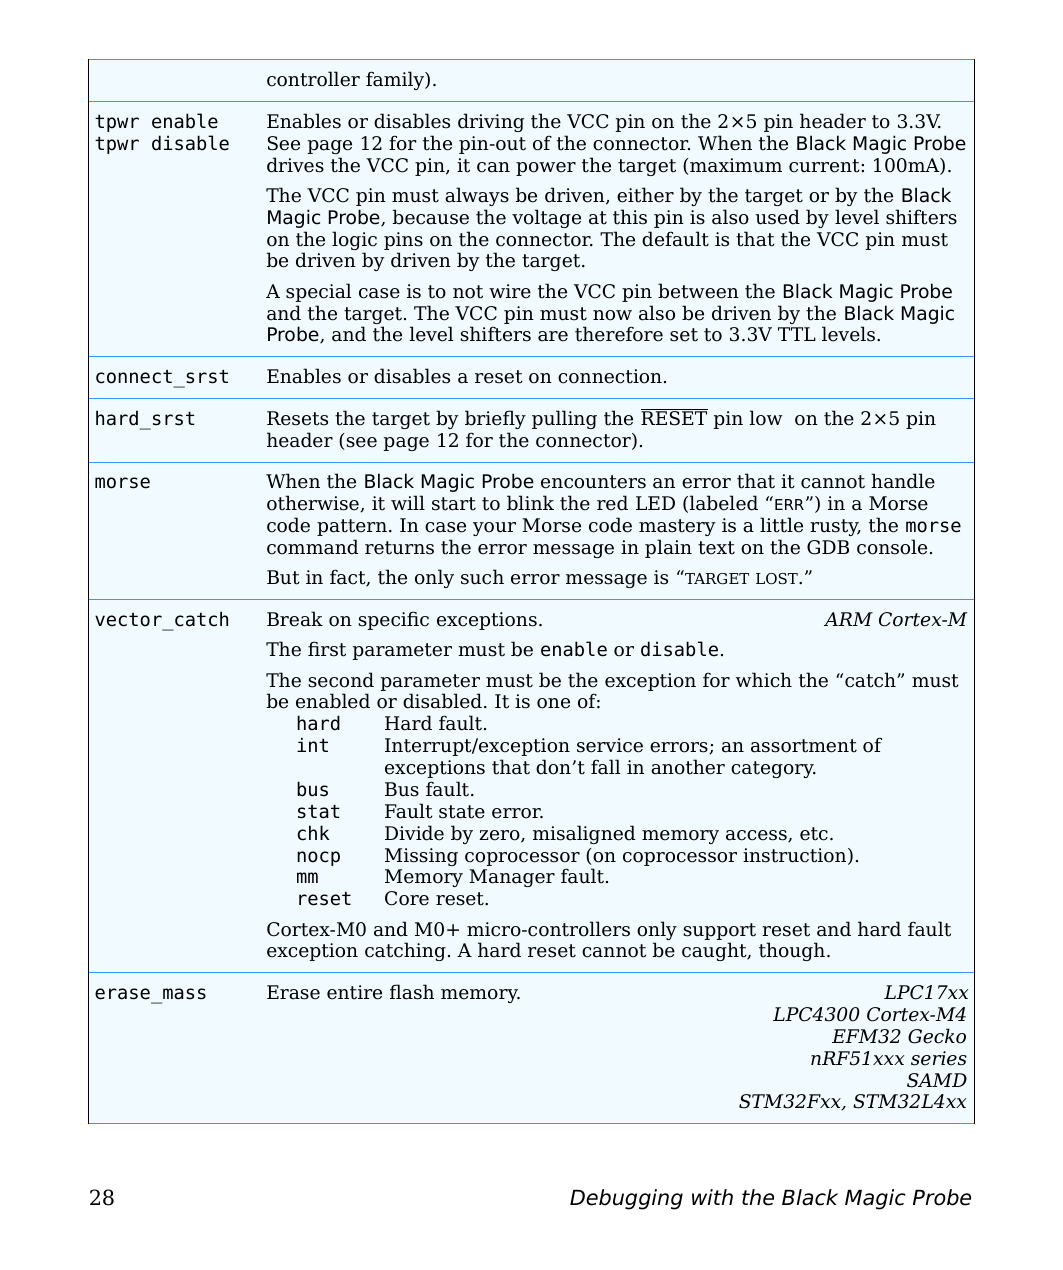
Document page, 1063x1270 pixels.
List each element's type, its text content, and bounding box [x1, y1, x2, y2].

table_cell Resets the target by briefly pulling the RESET pin low on the 2×5 pin header (see page 12 for the connector). [260, 399, 974, 462]
table_cell connect_srst [89, 357, 260, 398]
table_cell hard_srst [89, 399, 260, 462]
table_cell When the Black Magic Probe encounters an error that it cannot handle otherwise, it will start to blink the red LED (labeled “err”) in a Morse code pattern. In case your Morse code mastery is a little rusty, the morse command returns the error message in plain text on the GDB console. But in fact, the only such error message is “target lost.” [260, 463, 974, 599]
table_cell Erase entire flash memory. LPC17xx LPC4300 Cortex-M4 EFM32 Gecko nRF51xxx series SAMD STM32Fxx, STM32L4xx [260, 973, 974, 1123]
table_cell Enables or disables a reset on connection. [260, 357, 974, 398]
table_cell [89, 60, 260, 101]
table_cell Enables or disables driving the VCC pin on the 2×5 pin header to 3.3V. See page 12 for the pin-out of the connector. When the Black Magic Probe drives the VCC pin, it can power the target (maximum current: 100mA). The VCC pin must always be driven, either by the target or by the Black Magic Probe, because the voltage at this pin is also used by level shifters on the logic pins on the connector. The default is that the VCC pin must be driven by driven by the target. A special case is to not wire the VCC pin between the Black Magic Probe and the target. The VCC pin must now also be driven by the Black Magic Probe, and the level shifters are therefore set to 3.3V TTL levels. [260, 102, 974, 356]
table_cell Break on specific exceptions. ARM Cortex-M The first parameter must be enable or disable. The second parameter must be the exception for which the “catch” must be enabled or disabled. It is one of: hard Hard fault. int Interrupt/exception service errors; an assortment of exceptions that don’t fall in another category. bus Bus fault. stat Fault state error. chk Divide by zero, misaligned memory access, etc. nocp Missing coprocessor (on coprocessor instruction). mm Memory Manager fault. reset Core reset. Cortex-M0 and M0+ micro-controllers only support reset and hard fault exception catching. A hard reset cannot be caught, though. [260, 600, 974, 972]
table_cell controller family). [260, 60, 974, 101]
table_cell tpwr enable tpwr disable [89, 102, 260, 356]
table_cell vector_catch [89, 600, 260, 972]
table_cell morse [89, 463, 260, 599]
table_cell erase_mass [89, 973, 260, 1123]
